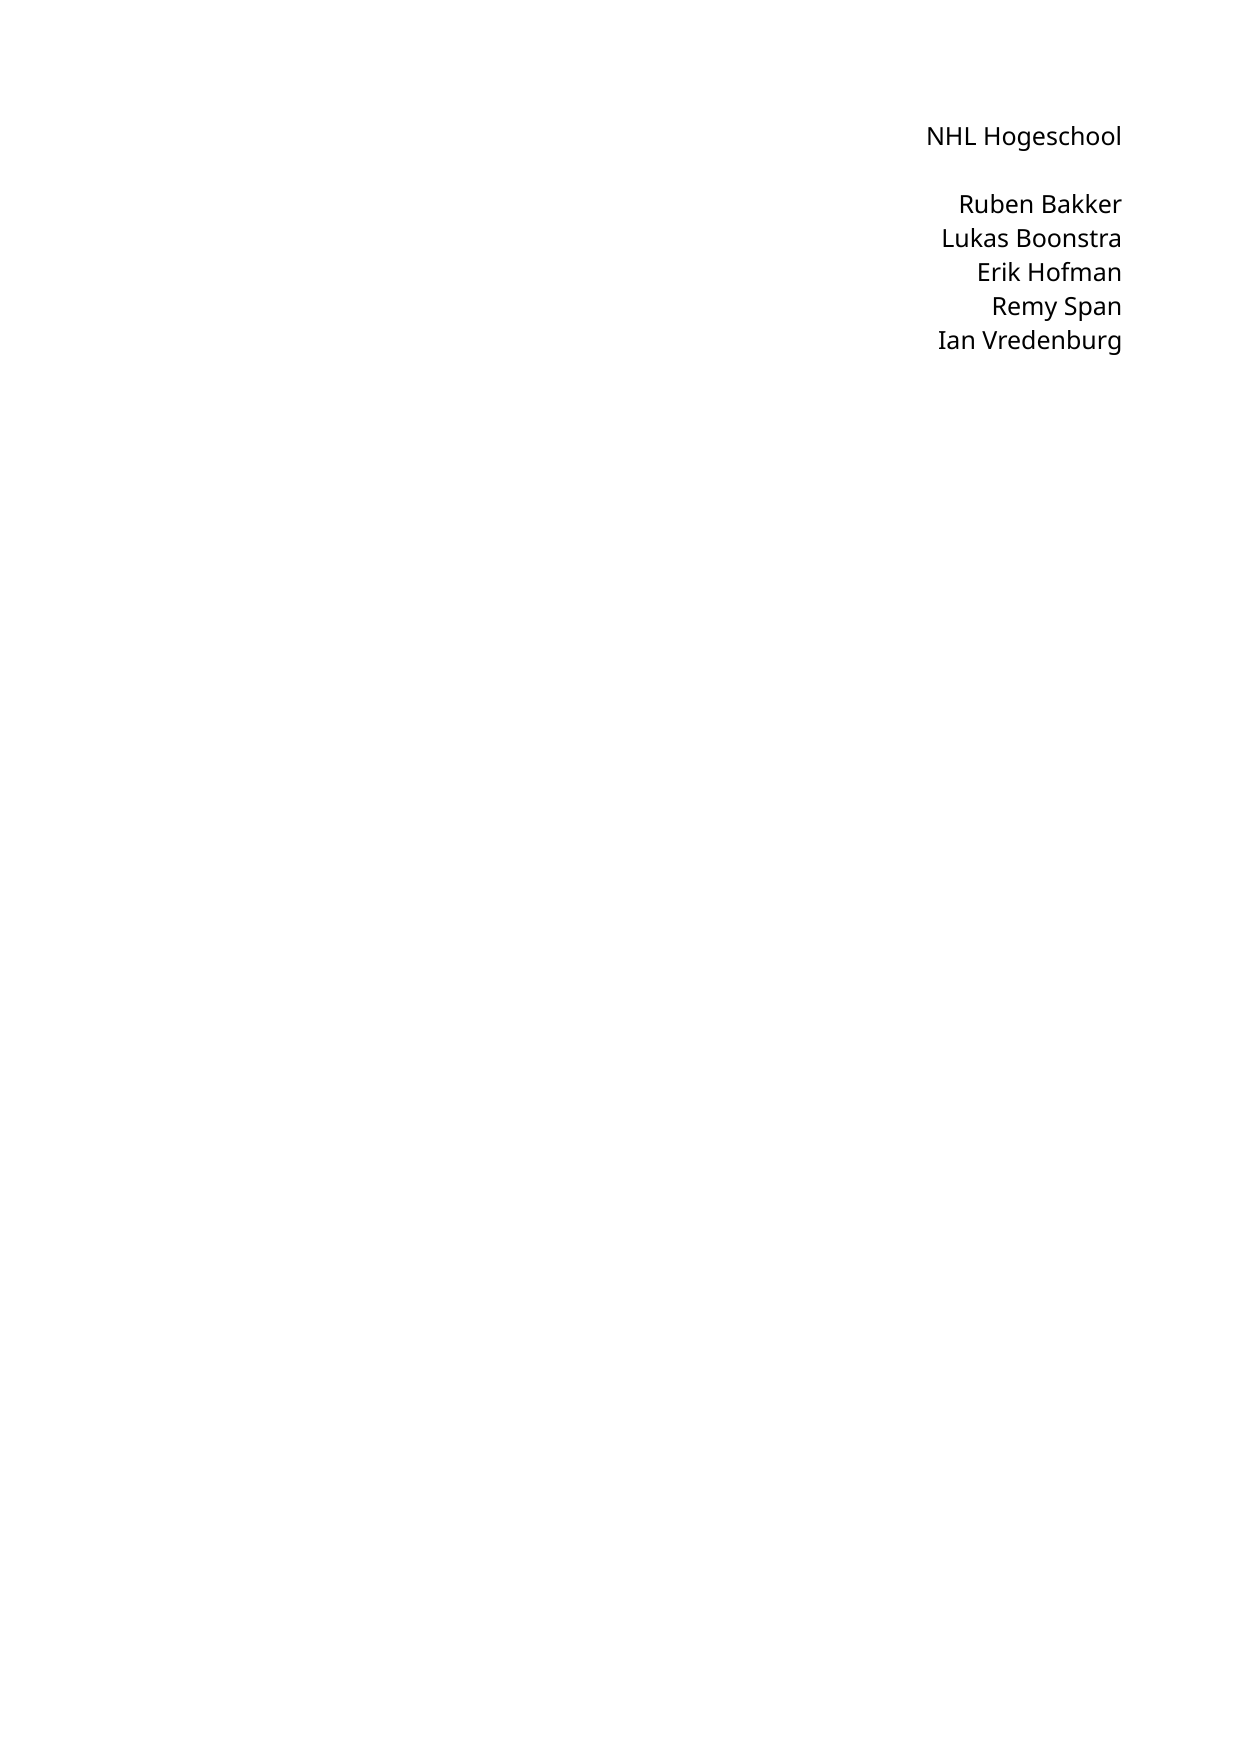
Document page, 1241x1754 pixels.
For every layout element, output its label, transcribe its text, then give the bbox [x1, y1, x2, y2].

text Erik Hofman [118, 254, 1122, 288]
text Remy Span [118, 288, 1122, 322]
text NHL Hogeschool [118, 118, 1122, 152]
text Ian Vredenburg [118, 322, 1122, 357]
text Lukas Boonstra [118, 220, 1122, 254]
text Ruben Bakker [118, 186, 1122, 220]
